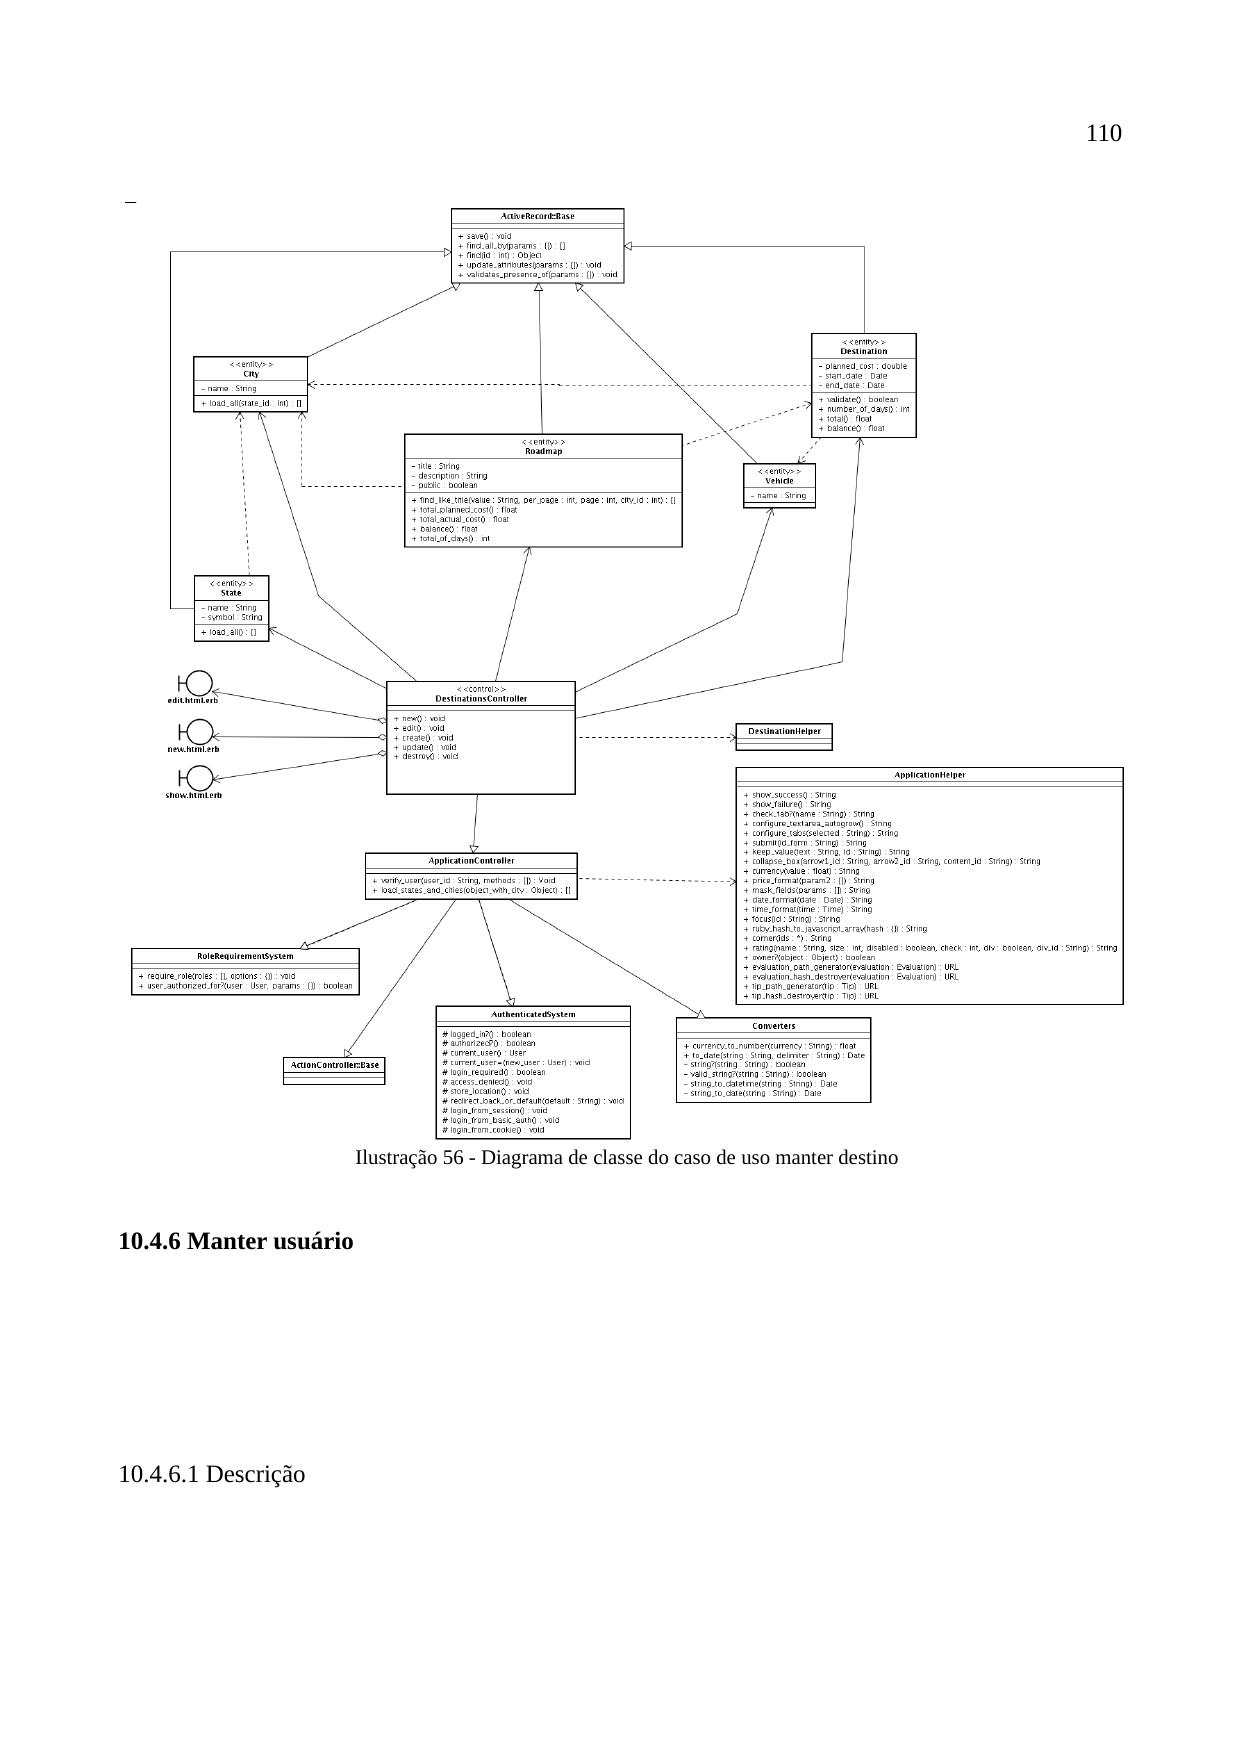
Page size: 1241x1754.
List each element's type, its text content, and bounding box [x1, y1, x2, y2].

subtitle Manter usuário [118, 1226, 1122, 1255]
subtitle Descrição [118, 1459, 1122, 1488]
text Ilustração 56 - Diagrama de classe do caso de uso manter destino [125, 1145, 1129, 1169]
picture [125, 202, 1129, 1145]
